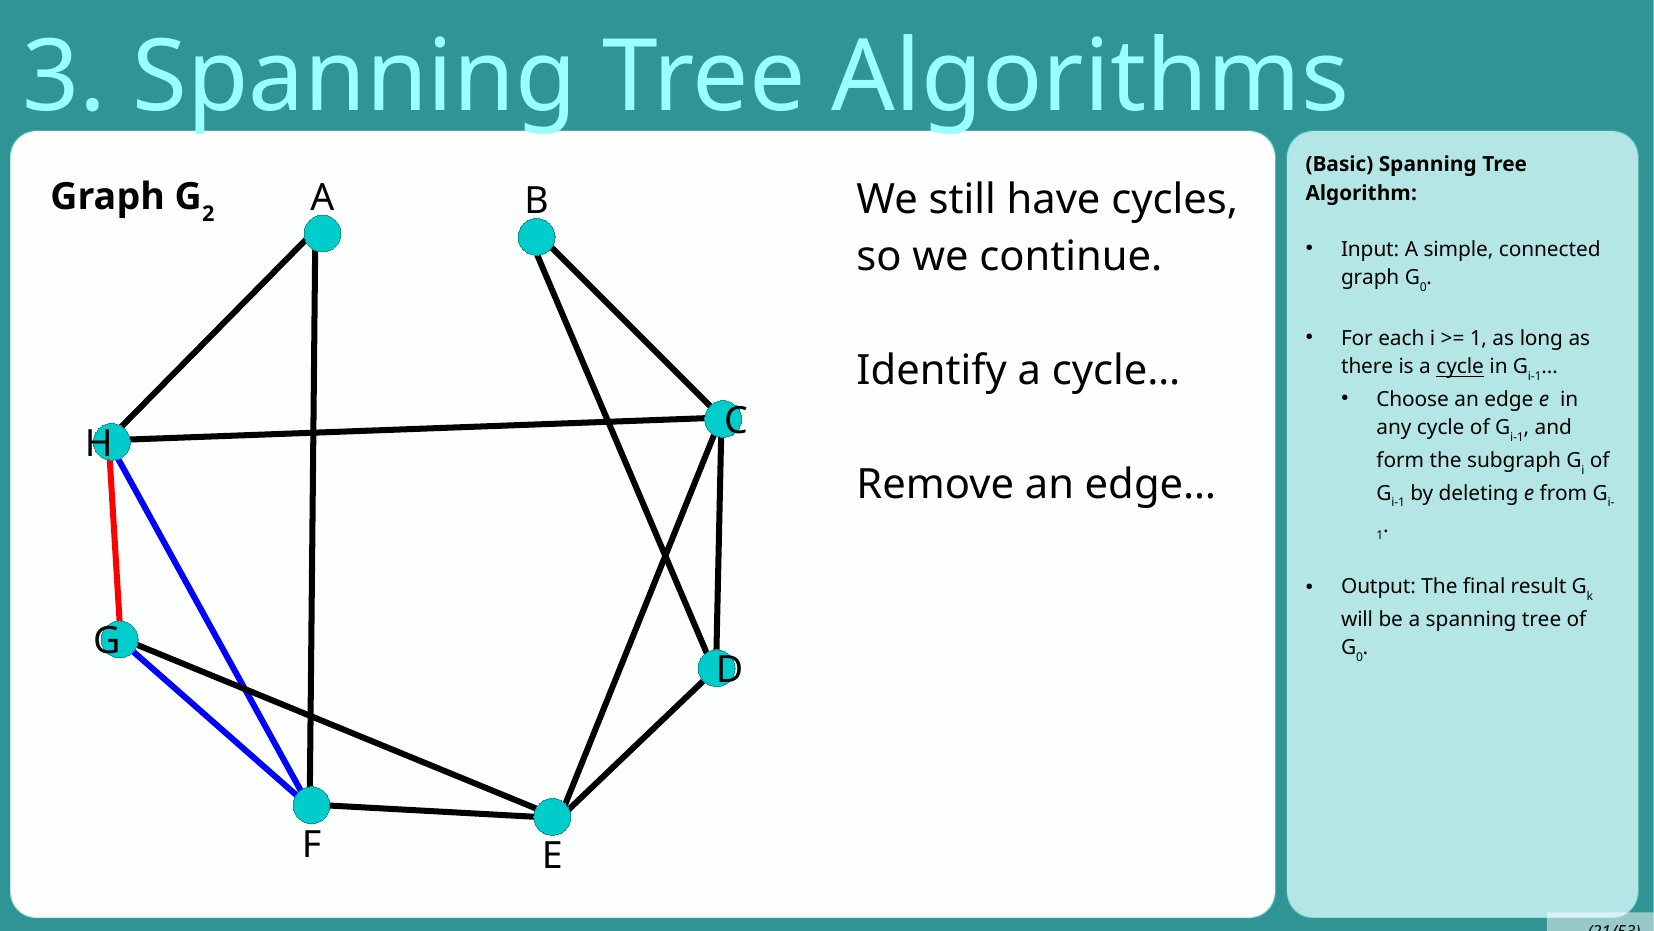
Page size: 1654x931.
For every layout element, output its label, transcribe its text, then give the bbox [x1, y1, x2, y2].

title 3. Spanning Tree Algorithms [22, 13, 1511, 130]
text_box C [704, 400, 737, 438]
text_box A [304, 215, 341, 252]
text_box (<number>/53) [1546, 912, 1654, 931]
text_box E [533, 798, 571, 836]
text_box H [93, 423, 131, 461]
picture [0, 0, 1654, 931]
text_box B [518, 218, 556, 256]
text_box We still have cycles, so we continue. Identify a cycle… Remove an edge… [856, 169, 1247, 452]
text_box (Basic) Spanning Tree Algorithm: Input: A simple, connected graph G0. For each i >= 1, as long as there is a cycle in Gi-1… Choose an edge e in any cycle of Gi-1, and form the subgraph Gi of Gi-1 by deleting e from Gi-1. Output: The final result Gk will be a spanning tree of G0. [1290, 141, 1631, 661]
text_box D [722, 658, 736, 679]
text_box F [293, 786, 330, 824]
text_box Graph G2 [35, 161, 242, 229]
text_box G [101, 620, 139, 658]
text_box C [730, 409, 742, 430]
text_box D [698, 649, 731, 687]
